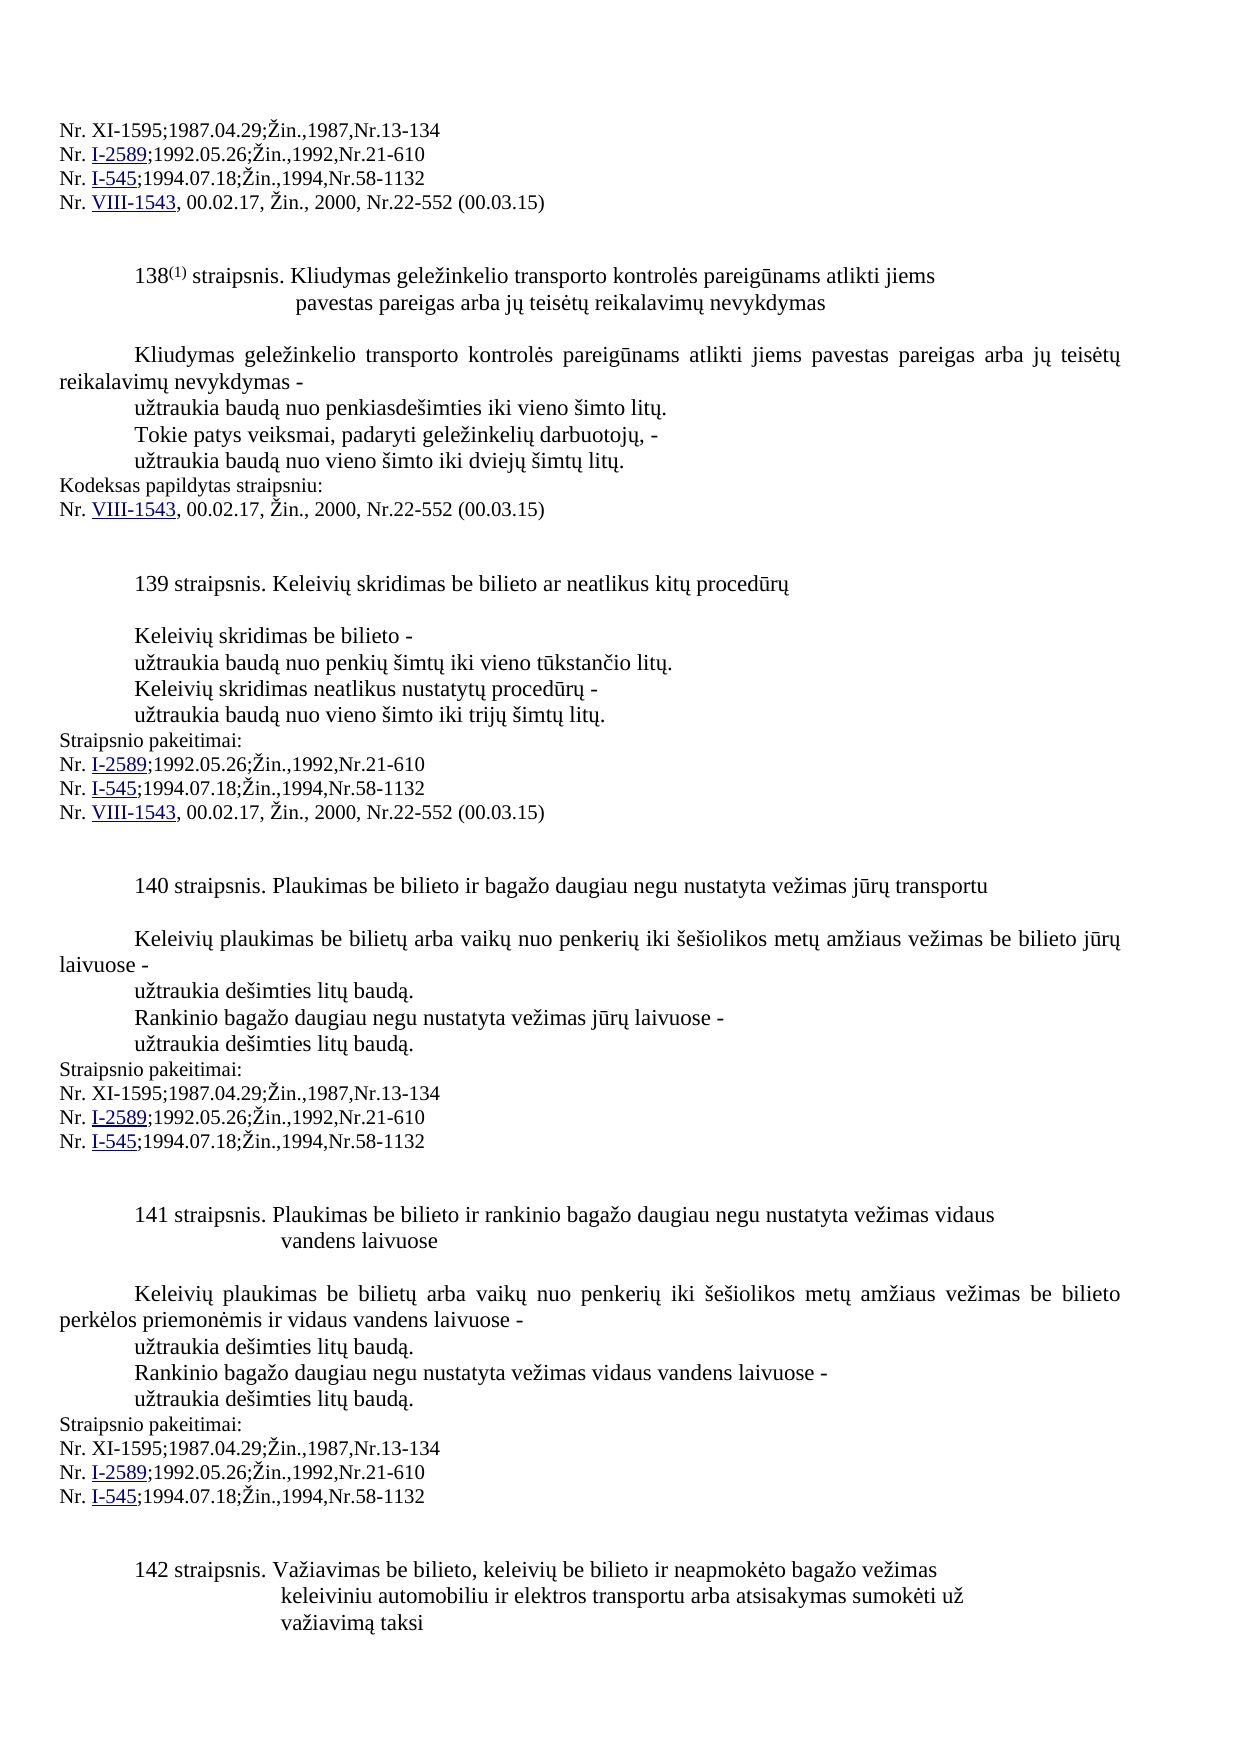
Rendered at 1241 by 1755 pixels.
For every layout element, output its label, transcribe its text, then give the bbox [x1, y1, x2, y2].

text užtraukia baudą nuo vieno šimto iki dviejų šimtų litų. [59, 447, 1122, 473]
text 142 straipsnis. Važiavimas be bilieto, keleivių be bilieto ir neapmokėto bagažo vežimas [134, 1556, 1122, 1582]
text Nr. I-545;1994.07.18;Žin.,1994,Nr.58-1132 [59, 166, 1122, 190]
text Nr. XI-1595;1987.04.29;Žin.,1987,Nr.13-134 [59, 1081, 1122, 1105]
text Keleivių plaukimas be bilietų arba vaikų nuo penkerių iki šešiolikos metų amžiaus vežimas be bilieto jūrų laivuose - [59, 925, 1122, 977]
text Tokie patys veiksmai, padaryti geležinkelių darbuotojų, - [59, 421, 1122, 447]
text vandens laivuose [59, 1227, 1122, 1254]
text Nr. I-2589;1992.05.26;Žin.,1992,Nr.21-610 [59, 1105, 1122, 1129]
text Nr. I-2589;1992.05.26;Žin.,1992,Nr.21-610 [59, 752, 1122, 776]
text Nr. I-2589;1992.05.26;Žin.,1992,Nr.21-610 [59, 142, 1122, 166]
text Kliudymas geležinkelio transporto kontrolės pareigūnams atlikti jiems pavestas pareigas arba jų teisėtų reikalavimų nevykdymas - [59, 342, 1122, 394]
text Keleivių skridimas be bilieto - [59, 622, 1122, 649]
text užtraukia baudą nuo penkių šimtų iki vieno tūkstančio litų. [59, 649, 1122, 675]
text Nr. I-545;1994.07.18;Žin.,1994,Nr.58-1132 [59, 1129, 1122, 1153]
text Nr. XI-1595;1987.04.29;Žin.,1987,Nr.13-134 [59, 1436, 1122, 1460]
text Keleivių skridimas neatlikus nustatytų procedūrų - [59, 675, 1122, 701]
text užtraukia dešimties litų baudą. [59, 1030, 1122, 1057]
text Rankinio bagažo daugiau negu nustatyta vežimas jūrų laivuose - [59, 1004, 1122, 1030]
text 141 straipsnis. Plaukimas be bilieto ir rankinio bagažo daugiau negu nustatyta vežimas vidaus [59, 1201, 1122, 1227]
text Nr. I-545;1994.07.18;Žin.,1994,Nr.58-1132 [59, 1484, 1122, 1508]
text važiavimą taksi [281, 1609, 1122, 1635]
text 140 straipsnis. Plaukimas be bilieto ir bagažo daugiau negu nustatyta vežimas jūrų transportu [59, 872, 1122, 898]
text Nr. VIII-1543, 00.02.17, Žin., 2000, Nr.22-552 (00.03.15) [59, 190, 1122, 214]
text Straipsnio pakeitimai: [59, 728, 1122, 752]
text keleiviniu automobiliu ir elektros transportu arba atsisakymas sumokėti už [281, 1582, 1122, 1609]
text Straipsnio pakeitimai: [59, 1412, 1122, 1436]
text Nr. VIII-1543, 00.02.17, Žin., 2000, Nr.22-552 (00.03.15) [59, 800, 1122, 824]
text Nr. I-2589;1992.05.26;Žin.,1992,Nr.21-610 [59, 1460, 1122, 1484]
text pavestas pareigas arba jų teisėtų reikalavimų nevykdymas [295, 289, 1122, 315]
text užtraukia dešimties litų baudą. [59, 1385, 1122, 1412]
text Nr. XI-1595;1987.04.29;Žin.,1987,Nr.13-134 [59, 118, 1122, 142]
text Straipsnio pakeitimai: [59, 1057, 1122, 1081]
text 138(1) straipsnis. Kliudymas geležinkelio transporto kontrolės pareigūnams atlikti jiems [134, 262, 1122, 289]
text Rankinio bagažo daugiau negu nustatyta vežimas vidaus vandens laivuose - [59, 1359, 1122, 1385]
text Keleivių plaukimas be bilietų arba vaikų nuo penkerių iki šešiolikos metų amžiaus vežimas be bilieto perkėlos priemonėmis ir vidaus vandens laivuose - [59, 1280, 1122, 1333]
text Nr. I-545;1994.07.18;Žin.,1994,Nr.58-1132 [59, 776, 1122, 800]
text 139 straipsnis. Keleivių skridimas be bilieto ar neatlikus kitų procedūrų [59, 569, 1122, 596]
text užtraukia dešimties litų baudą. [59, 1333, 1122, 1359]
text Nr. VIII-1543, 00.02.17, Žin., 2000, Nr.22-552 (00.03.15) [59, 497, 1122, 521]
text užtraukia baudą nuo penkiasdešimties iki vieno šimto litų. [59, 394, 1122, 421]
text Kodeksas papildytas straipsniu: [59, 473, 1122, 497]
text užtraukia dešimties litų baudą. [59, 977, 1122, 1004]
text užtraukia baudą nuo vieno šimto iki trijų šimtų litų. [59, 701, 1122, 728]
